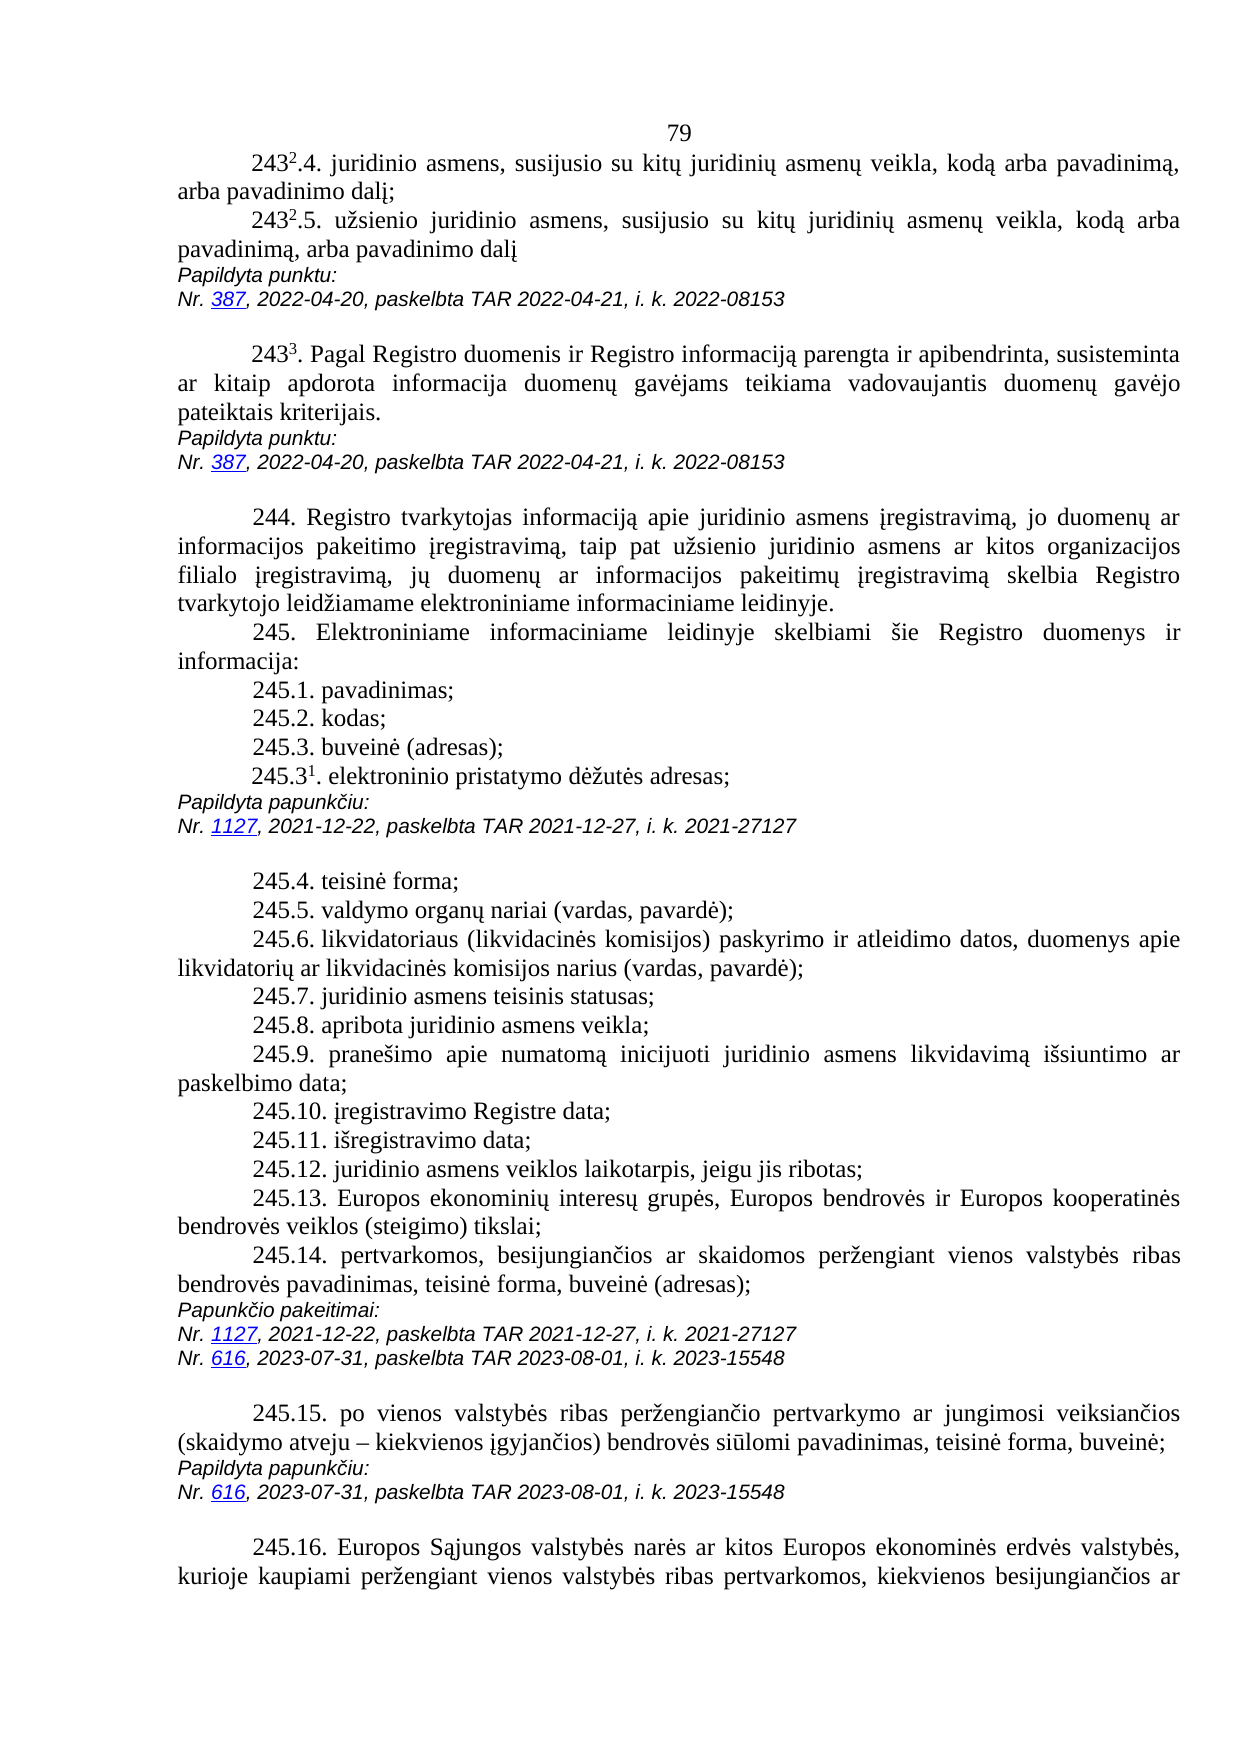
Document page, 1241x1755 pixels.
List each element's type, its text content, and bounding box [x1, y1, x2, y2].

text 245.13. Europos ekonominių interesų grupės, Europos bendrovės ir Europos kooperatinės bendrovės veiklos (steigimo) tikslai; [177, 1183, 1181, 1240]
text 245.6. likvidatoriaus (likvidacinės komisijos) paskyrimo ir atleidimo datos, duomenys apie likvidatorių ar likvidacinės komisijos narius (vardas, pavardė); [177, 924, 1181, 981]
text Nr. 387, 2022-04-20, paskelbta TAR 2022-04-21, i. k. 2022-08153 [177, 449, 1181, 473]
text 245. Elektroniniame informaciniame leidinyje skelbiami šie Registro duomenys ir informacija: [177, 617, 1181, 675]
text Papildyta papunkčiu: [177, 1456, 1181, 1480]
text 245.10. įregistravimo Registre data; [177, 1096, 1181, 1125]
text Papildyta punktu: [177, 426, 1181, 449]
text 245.5. valdymo organų nariai (vardas, pavardė); [177, 895, 1181, 924]
text Papunkčio pakeitimai: [177, 1298, 1181, 1322]
text 244. Registro tvarkytojas informaciją apie juridinio asmens įregistravimą, jo duomenų ar informacijos pakeitimo įregistravimą, taip pat užsienio juridinio asmens ar kitos organizacijos filialo įregistravimą, jų duomenų ar informacijos pakeitimų įregistravimą skelbia Registro tvarkytojo leidžiamame elektroniniame informaciniame leidinyje. [177, 502, 1181, 617]
text Papildyta papunkčiu: [177, 790, 1181, 814]
text 245.16. Europos Sąjungos valstybės narės ar kitos Europos ekonominės erdvės valstybės, kurioje kaupiami peržengiant vienos valstybės ribas pertvarkomos, kiekvienos besijungiančios ar [177, 1532, 1181, 1590]
text Nr. 1127, 2021-12-22, paskelbta TAR 2021-12-27, i. k. 2021-27127 [177, 1322, 1181, 1346]
text 245.8. apribota juridinio asmens veikla; [177, 1010, 1181, 1039]
text 245.11. išregistravimo data; [177, 1125, 1181, 1154]
text 245.14. pertvarkomos, besijungiančios ar skaidomos peržengiant vienos valstybės ribas bendrovės pavadinimas, teisinė forma, buveinė (adresas); [177, 1240, 1181, 1298]
text 245.2. kodas; [177, 703, 1181, 732]
text 2433. Pagal Registro duomenis ir Registro informaciją parengta ir apibendrinta, susisteminta ar kitaip apdorota informacija duomenų gavėjams teikiama vadovaujantis duomenų gavėjo pateiktais kriterijais. [177, 339, 1181, 426]
text 245.7. juridinio asmens teisinis statusas; [177, 981, 1181, 1010]
text 245.3. buveinė (adresas); [177, 732, 1181, 761]
text 245.9. pranešimo apie numatomą inicijuoti juridinio asmens likvidavimą išsiuntimo ar paskelbimo data; [177, 1039, 1181, 1096]
text 245.1. pavadinimas; [177, 675, 1181, 703]
text Nr. 616, 2023-07-31, paskelbta TAR 2023-08-01, i. k. 2023-15548 [177, 1480, 1181, 1504]
text Nr. 1127, 2021-12-22, paskelbta TAR 2021-12-27, i. k. 2021-27127 [177, 814, 1181, 838]
text 245.31. elektroninio pristatymo dėžutės adresas; [251, 761, 1181, 790]
text 245.12. juridinio asmens veiklos laikotarpis, jeigu jis ribotas; [177, 1154, 1181, 1183]
text Nr. 387, 2022-04-20, paskelbta TAR 2022-04-21, i. k. 2022-08153 [177, 287, 1181, 311]
text 245.4. teisinė forma; [177, 866, 1181, 895]
text Nr. 616, 2023-07-31, paskelbta TAR 2023-08-01, i. k. 2023-15548 [177, 1346, 1181, 1369]
text Papildyta punktu: [177, 263, 1181, 287]
text 245.15. po vienos valstybės ribas peržengiančio pertvarkymo ar jungimosi veiksiančios (skaidymo atveju – kiekvienos įgyjančios) bendrovės siūlomi pavadinimas, teisinė forma, buveinė; [177, 1398, 1181, 1456]
text 2432.5. užsienio juridinio asmens, susijusio su kitų juridinių asmenų veikla, kodą arba pavadinimą, arba pavadinimo dalį [177, 205, 1181, 263]
text 2432.4. juridinio asmens, susijusio su kitų juridinių asmenų veikla, kodą arba pavadinimą, arba pavadinimo dalį; [177, 148, 1181, 205]
